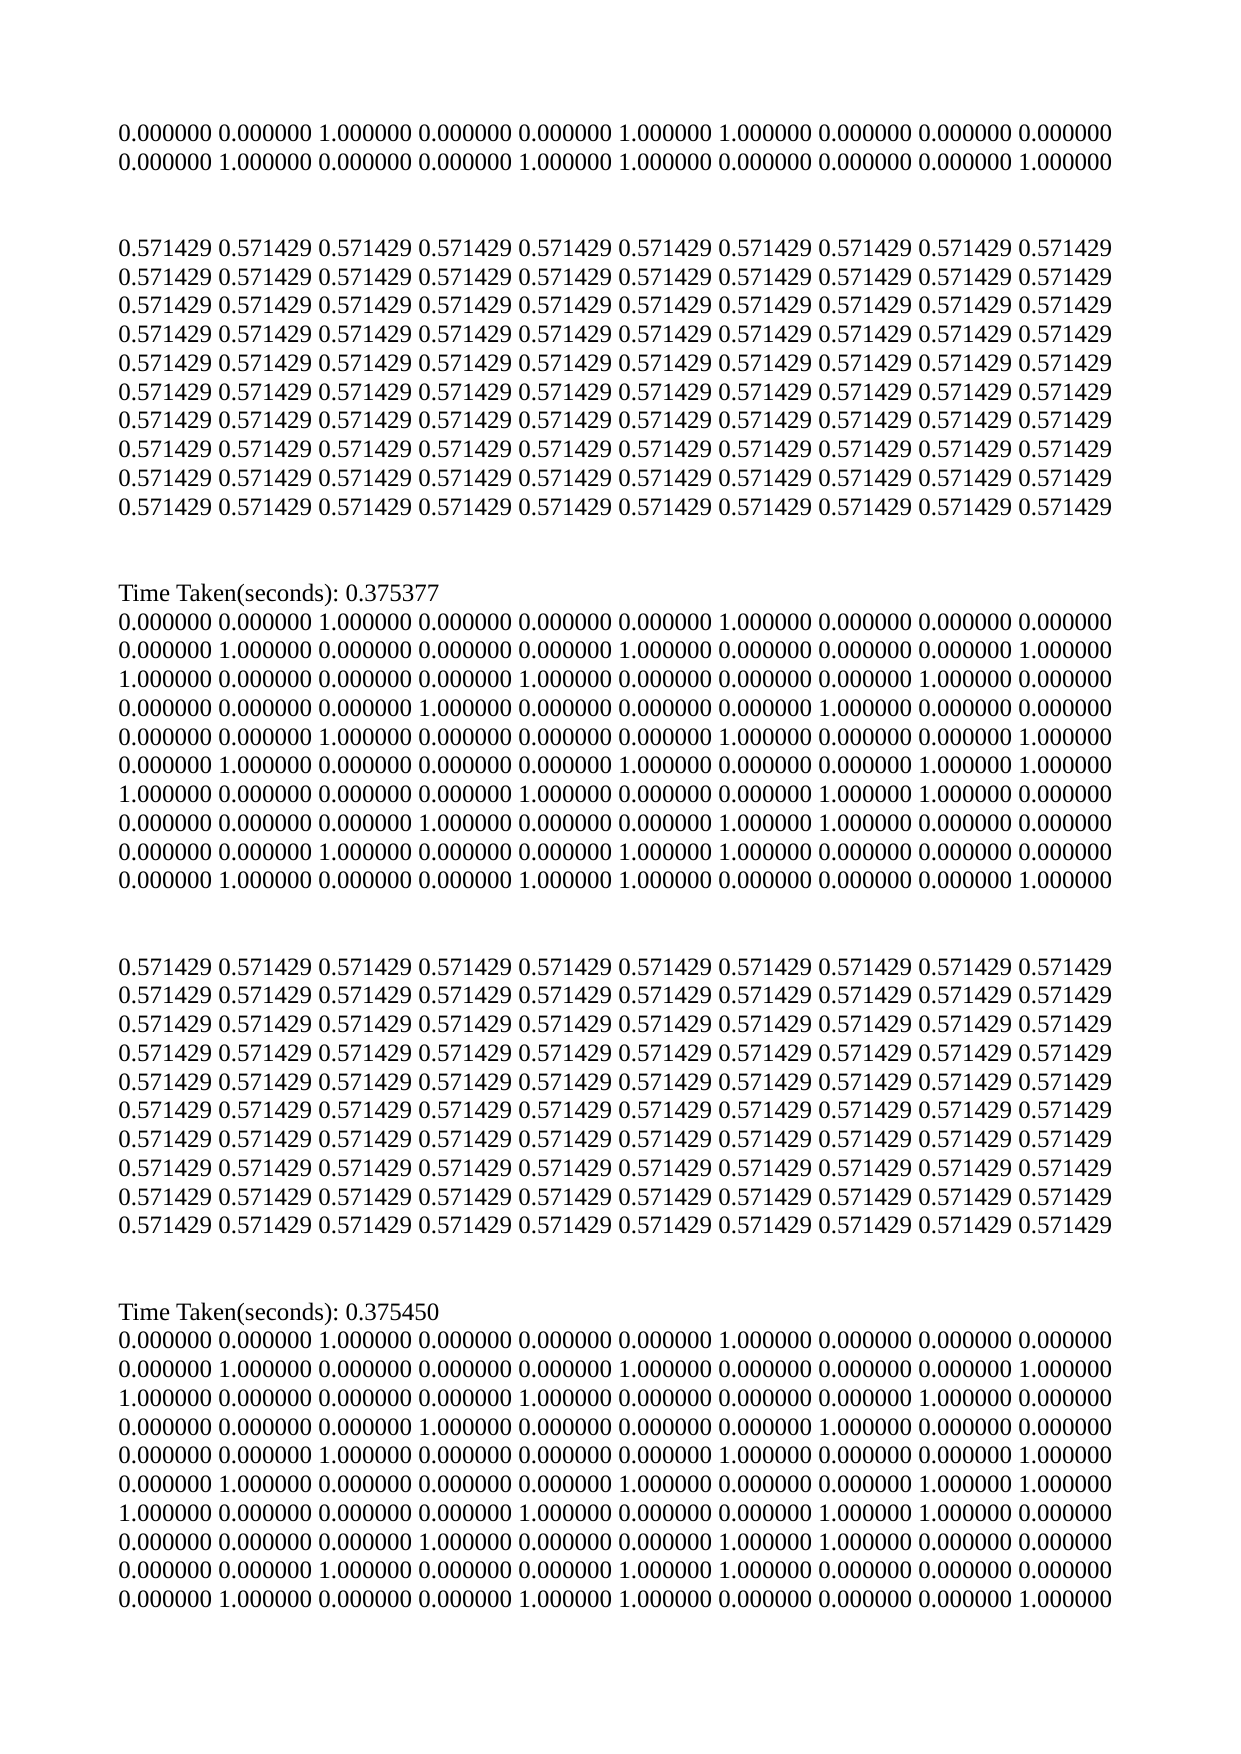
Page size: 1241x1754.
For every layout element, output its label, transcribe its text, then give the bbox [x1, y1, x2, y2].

text 0.571429 0.571429 0.571429 0.571429 0.571429 0.571429 0.571429 0.571429 0.571429 0.571429 [118, 981, 1122, 1009]
text 0.571429 0.571429 0.571429 0.571429 0.571429 0.571429 0.571429 0.571429 0.571429 0.571429 [118, 1182, 1122, 1211]
text 0.000000 0.000000 1.000000 0.000000 0.000000 0.000000 1.000000 0.000000 0.000000 1.000000 [118, 1441, 1122, 1469]
text Time Taken(seconds): 0.375450 [118, 1297, 1122, 1326]
text 0.571429 0.571429 0.571429 0.571429 0.571429 0.571429 0.571429 0.571429 0.571429 0.571429 [118, 434, 1122, 463]
text 0.571429 0.571429 0.571429 0.571429 0.571429 0.571429 0.571429 0.571429 0.571429 0.571429 [118, 233, 1122, 262]
text 0.571429 0.571429 0.571429 0.571429 0.571429 0.571429 0.571429 0.571429 0.571429 0.571429 [118, 262, 1122, 291]
text 0.000000 1.000000 0.000000 0.000000 1.000000 1.000000 0.000000 0.000000 0.000000 1.000000 [118, 147, 1122, 176]
text 0.571429 0.571429 0.571429 0.571429 0.571429 0.571429 0.571429 0.571429 0.571429 0.571429 [118, 1124, 1122, 1153]
text 1.000000 0.000000 0.000000 0.000000 1.000000 0.000000 0.000000 1.000000 1.000000 0.000000 [118, 779, 1122, 808]
text 0.000000 0.000000 0.000000 1.000000 0.000000 0.000000 1.000000 1.000000 0.000000 0.000000 [118, 808, 1122, 837]
text 0.571429 0.571429 0.571429 0.571429 0.571429 0.571429 0.571429 0.571429 0.571429 0.571429 [118, 1153, 1122, 1182]
text 0.000000 0.000000 0.000000 1.000000 0.000000 0.000000 1.000000 1.000000 0.000000 0.000000 [118, 1527, 1122, 1556]
text 0.571429 0.571429 0.571429 0.571429 0.571429 0.571429 0.571429 0.571429 0.571429 0.571429 [118, 406, 1122, 434]
text 0.000000 0.000000 0.000000 1.000000 0.000000 0.000000 0.000000 1.000000 0.000000 0.000000 [118, 693, 1122, 722]
text Time Taken(seconds): 0.375377 [118, 578, 1122, 607]
text 0.571429 0.571429 0.571429 0.571429 0.571429 0.571429 0.571429 0.571429 0.571429 0.571429 [118, 291, 1122, 319]
text 0.571429 0.571429 0.571429 0.571429 0.571429 0.571429 0.571429 0.571429 0.571429 0.571429 [118, 492, 1122, 521]
text 0.571429 0.571429 0.571429 0.571429 0.571429 0.571429 0.571429 0.571429 0.571429 0.571429 [118, 952, 1122, 981]
text 0.000000 0.000000 1.000000 0.000000 0.000000 0.000000 1.000000 0.000000 0.000000 0.000000 [118, 1326, 1122, 1354]
text 0.571429 0.571429 0.571429 0.571429 0.571429 0.571429 0.571429 0.571429 0.571429 0.571429 [118, 1038, 1122, 1067]
text 0.571429 0.571429 0.571429 0.571429 0.571429 0.571429 0.571429 0.571429 0.571429 0.571429 [118, 1009, 1122, 1038]
text 0.571429 0.571429 0.571429 0.571429 0.571429 0.571429 0.571429 0.571429 0.571429 0.571429 [118, 319, 1122, 348]
text 1.000000 0.000000 0.000000 0.000000 1.000000 0.000000 0.000000 1.000000 1.000000 0.000000 [118, 1498, 1122, 1527]
text 0.571429 0.571429 0.571429 0.571429 0.571429 0.571429 0.571429 0.571429 0.571429 0.571429 [118, 463, 1122, 492]
text 0.000000 1.000000 0.000000 0.000000 0.000000 1.000000 0.000000 0.000000 1.000000 1.000000 [118, 751, 1122, 779]
text 0.571429 0.571429 0.571429 0.571429 0.571429 0.571429 0.571429 0.571429 0.571429 0.571429 [118, 377, 1122, 406]
text 1.000000 0.000000 0.000000 0.000000 1.000000 0.000000 0.000000 0.000000 1.000000 0.000000 [118, 1383, 1122, 1412]
text 0.000000 1.000000 0.000000 0.000000 1.000000 1.000000 0.000000 0.000000 0.000000 1.000000 [118, 866, 1122, 894]
text 0.000000 1.000000 0.000000 0.000000 0.000000 1.000000 0.000000 0.000000 0.000000 1.000000 [118, 1354, 1122, 1383]
text 0.000000 0.000000 1.000000 0.000000 0.000000 1.000000 1.000000 0.000000 0.000000 0.000000 [118, 118, 1122, 147]
text 0.000000 0.000000 1.000000 0.000000 0.000000 1.000000 1.000000 0.000000 0.000000 0.000000 [118, 837, 1122, 866]
text 0.000000 0.000000 1.000000 0.000000 0.000000 0.000000 1.000000 0.000000 0.000000 0.000000 [118, 607, 1122, 636]
text 0.000000 0.000000 1.000000 0.000000 0.000000 0.000000 1.000000 0.000000 0.000000 1.000000 [118, 722, 1122, 751]
text 0.000000 0.000000 1.000000 0.000000 0.000000 1.000000 1.000000 0.000000 0.000000 0.000000 [118, 1556, 1122, 1584]
text 0.571429 0.571429 0.571429 0.571429 0.571429 0.571429 0.571429 0.571429 0.571429 0.571429 [118, 1067, 1122, 1096]
text 0.571429 0.571429 0.571429 0.571429 0.571429 0.571429 0.571429 0.571429 0.571429 0.571429 [118, 1096, 1122, 1124]
text 0.000000 0.000000 0.000000 1.000000 0.000000 0.000000 0.000000 1.000000 0.000000 0.000000 [118, 1412, 1122, 1441]
text 0.000000 1.000000 0.000000 0.000000 0.000000 1.000000 0.000000 0.000000 1.000000 1.000000 [118, 1469, 1122, 1498]
text 0.000000 1.000000 0.000000 0.000000 0.000000 1.000000 0.000000 0.000000 0.000000 1.000000 [118, 636, 1122, 664]
text 0.000000 1.000000 0.000000 0.000000 1.000000 1.000000 0.000000 0.000000 0.000000 1.000000 [118, 1584, 1122, 1613]
text 0.571429 0.571429 0.571429 0.571429 0.571429 0.571429 0.571429 0.571429 0.571429 0.571429 [118, 348, 1122, 377]
text 1.000000 0.000000 0.000000 0.000000 1.000000 0.000000 0.000000 0.000000 1.000000 0.000000 [118, 664, 1122, 693]
text 0.571429 0.571429 0.571429 0.571429 0.571429 0.571429 0.571429 0.571429 0.571429 0.571429 [118, 1211, 1122, 1239]
